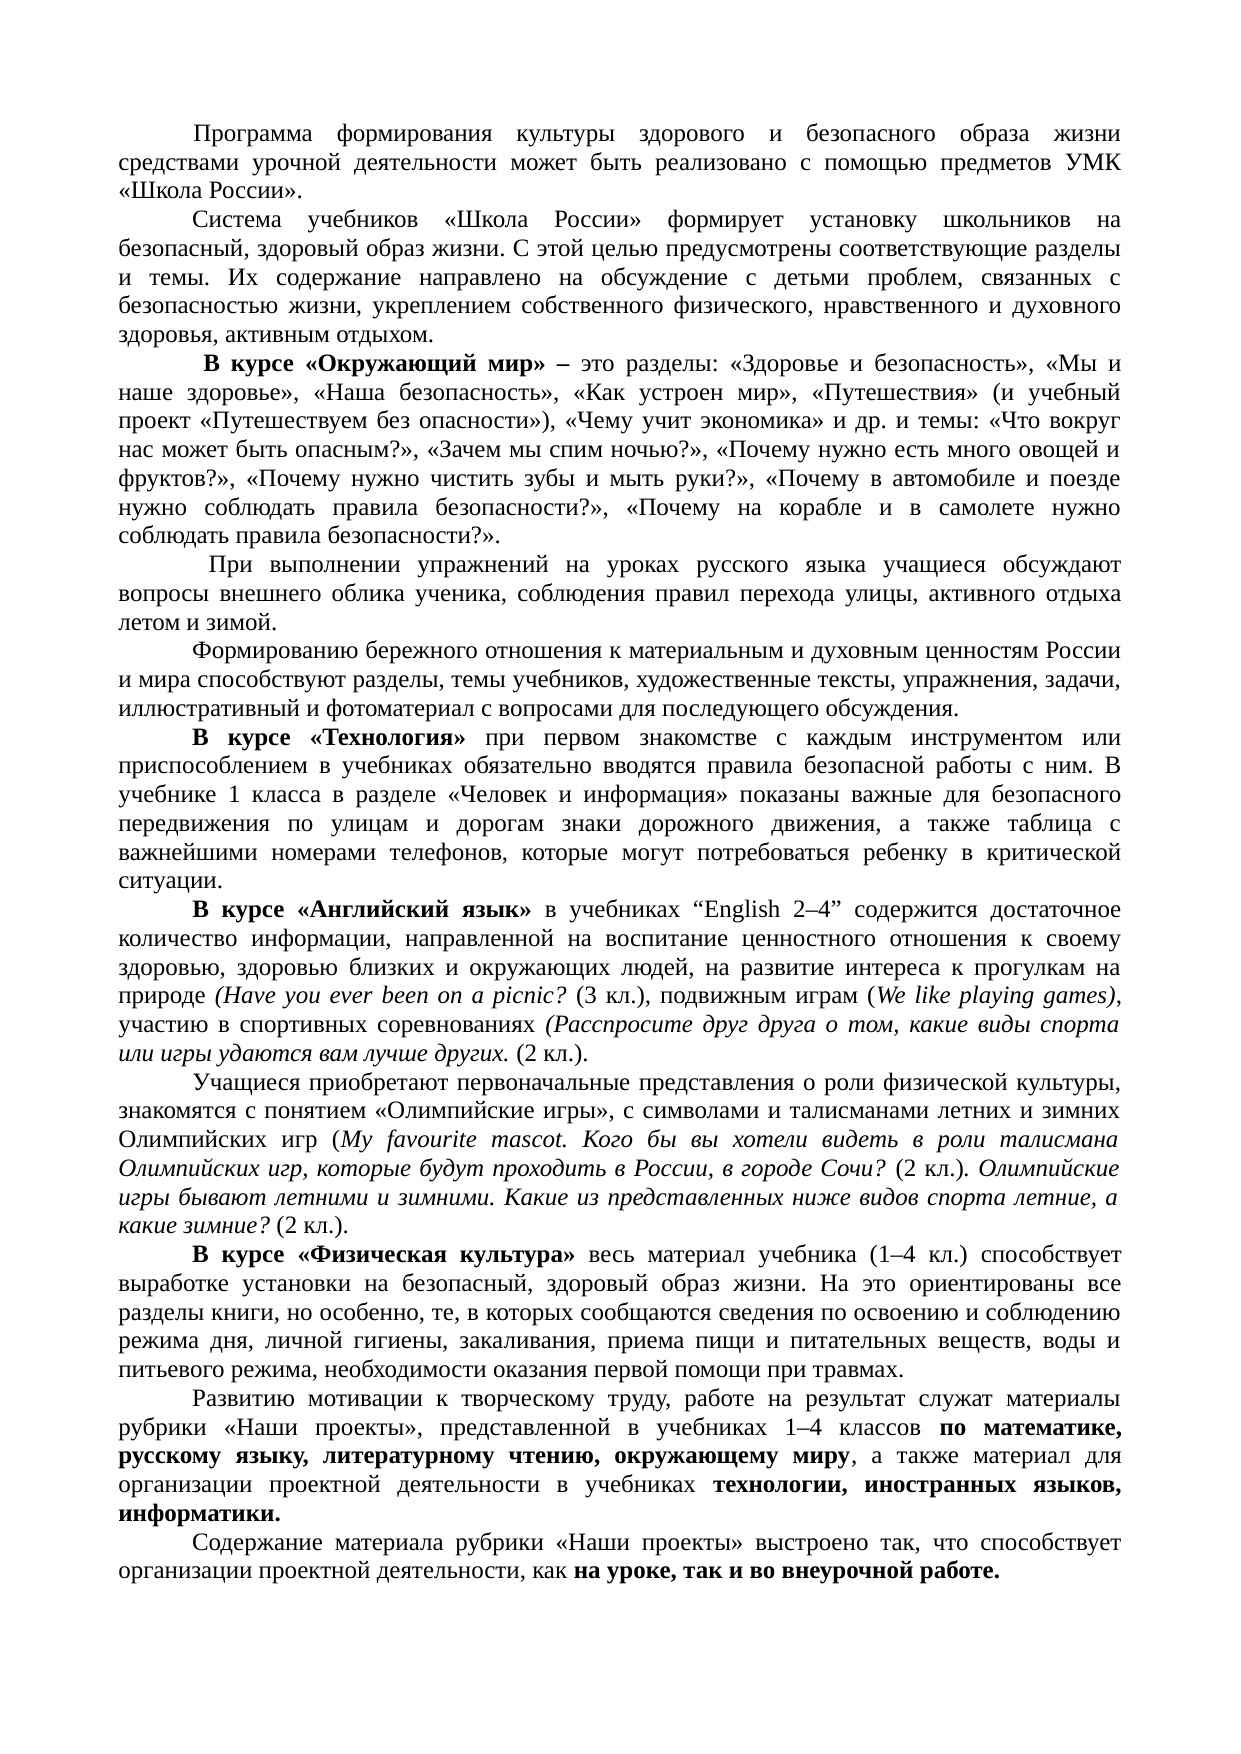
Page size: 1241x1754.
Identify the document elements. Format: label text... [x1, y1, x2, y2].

text Программа формирования культуры здорового и безопасного образа жизни средствами урочной деятельности может быть реализовано с помощью предметов УМК «Школа России». [118, 118, 1122, 204]
text Учащиеся приобретают первоначальные представления о роли физической культуры, знакомятся с понятием «Олимпийские игры», с символами и талисманами летних и зимних Олимпийских игр (My favourite mascot. Кого бы вы хотели видеть в роли талисмана Олимпийских игр, которые будут проходить в России, в городе Сочи? (2 кл.). Олимпийские игры бывают летними и зимними. Какие из представленных ниже видов спорта летние, а какие зимние? (2 кл.). [118, 1067, 1122, 1239]
text В курсе «Технология» при первом знакомстве с каждым инструментом или приспособлением в учебниках обязательно вводятся правила безопасной работы с ним. В учебнике 1 класса в разделе «Человек и информация» показаны важные для безопасного передвижения по улицам и дорогам знаки дорожного движения, а также таблица с важнейшими номерами телефонов, которые могут потребоваться ребенку в критической ситуации. [118, 722, 1122, 894]
text В курсе «Английский язык» в учебниках “English 2–4” содержится достаточное количество информации, направленной на воспитание ценностного отношения к своему здоровью, здоровью близких и окружающих людей, на развитие интереса к прогулкам на природе (Have you ever been on a picnic? (3 кл.), подвижным играм (We like playing games), участию в спортивных соревнованиях (Расспросите друг друга о том, какие виды спорта или игры удаются вам лучше других. (2 кл.). [118, 894, 1122, 1067]
text Содержание материала рубрики «Наши проекты» выстроено так, что способствует организации проектной деятельности, как на уроке, так и во внеурочной работе. [118, 1527, 1122, 1584]
text При выполнении упражнений на уроках русского языка учащиеся обсуждают вопросы внешнего облика ученика, соблюдения правил перехода улицы, активного отдыха летом и зимой. [118, 549, 1122, 636]
text Формированию бережного отношения к материальным и духовным ценностям России и мира способствуют разделы, темы учебников, художественные тексты, упражнения, задачи, иллюстративный и фотоматериал с вопросами для последующего обсуждения. [118, 636, 1122, 722]
text Система учебников «Школа России» формирует установку школьников на безопасный, здоровый образ жизни. С этой целью предусмотрены соответствующие разделы и темы. Их содержание направлено на обсуждение с детьми проблем, связанных с безопасностью жизни, укреплением собственного физического, нравственного и духовного здоровья, активным отдыхом. [118, 204, 1122, 348]
text В курсе «Окружающий мир» – это разделы: «Здоровье и безопасность», «Мы и наше здоровье», «Наша безопасность», «Как устроен мир», «Путешествия» (и учебный проект «Путешествуем без опасности»), «Чему учит экономика» и др. и темы: «Что вокруг нас может быть опасным?», «Зачем мы спим ночью?», «Почему нужно есть много овощей и фруктов?», «Почему нужно чистить зубы и мыть руки?», «Почему в автомобиле и поезде нужно соблюдать правила безопасности?», «Почему на корабле и в самолете нужно соблюдать правила безопасности?». [118, 348, 1122, 549]
text Развитию мотивации к творческому труду, работе на результат служат материалы рубрики «Наши проекты», представленной в учебниках 1–4 классов по математике, русскому языку, литературному чтению, окружающему миру, а также материал для организации проектной деятельности в учебниках технологии, иностранных языков, информатики. [118, 1383, 1122, 1527]
text В курсе «Физическая культура» весь материал учебника (1–4 кл.) способствует выработке установки на безопасный, здоровый образ жизни. На это ориентированы все разделы книги, но особенно, те, в которых сообщаются сведения по освоению и соблюдению режима дня, личной гигиены, закаливания, приема пищи и питательных веществ, воды и питьевого режима, необходимости оказания первой помощи при травмах. [118, 1239, 1122, 1383]
